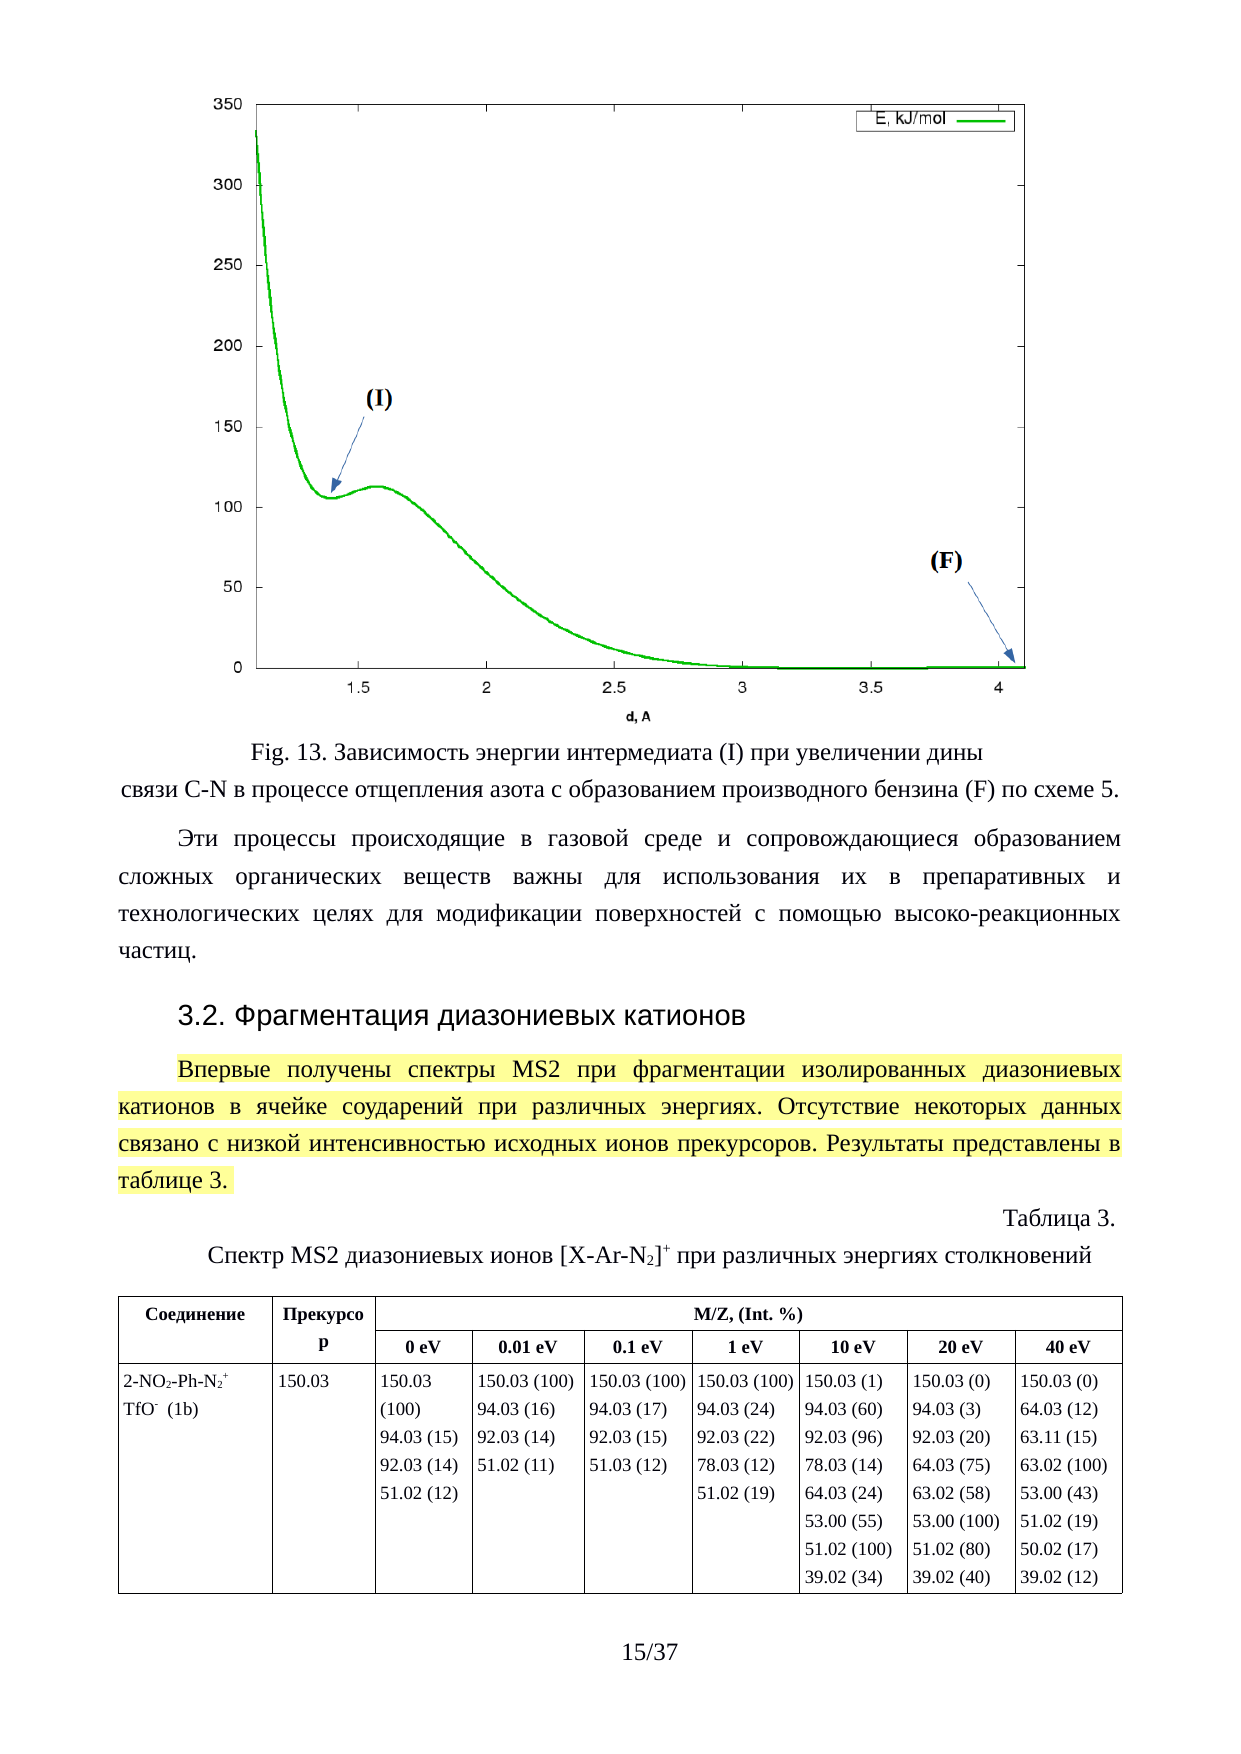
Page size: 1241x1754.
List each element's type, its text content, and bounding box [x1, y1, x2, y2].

table_cell 0.1 eV [585, 1331, 692, 1363]
table_cell 150.03 [273, 1364, 375, 1593]
table_header Прекурсор [273, 1297, 375, 1363]
table_cell 0 eV [376, 1331, 472, 1363]
table_cell 150.03 (100) 94.03 (17) 92.03 (15) 51.03 (12) [585, 1364, 692, 1593]
list 3.2. Фрагментация диазониевых катионов [177, 998, 1122, 1031]
table_cell 150.03 (100) 94.03 (16) 92.03 (14) 51.02 (11) [473, 1364, 584, 1593]
text связи C-N в процессе отщепления азота с образованием производного бензина (F) по схеме 5. [118, 774, 1122, 803]
text Впервые получены спектры MS2 при фрагментации изолированных диазониевых катионов в ячейке соударений при различных энергиях. Отсутствие некоторых данных связано с низкой интенсивностью исходных ионов прекурсоров. Результаты представлены в таблице 3. [118, 1054, 1122, 1194]
table_cell 150.03 (100) 94.03 (15) 92.03 (14) 51.02 (12) [376, 1364, 472, 1593]
table_cell 150.03 (0) 94.03 (3) 92.03 (20) 64.03 (75) 63.02 (58) 53.00 (100) 51.02 (80) 39.02 (40) [908, 1364, 1015, 1593]
text Эти процессы происходящие в газовой среде и сопровождающиеся образованием сложных органических веществ важны для использования их в препаративных и технологических целях для модификации поверхностей с помощью высоко-реакционных частиц. [118, 823, 1122, 964]
table_cell 0.01 eV [473, 1331, 584, 1363]
table_cell 40 eV [1016, 1331, 1122, 1363]
table_header Соединение [119, 1297, 272, 1363]
table_cell 10 eV [800, 1331, 907, 1363]
table_cell 150.03 (0) 64.03 (12) 63.11 (15) 63.02 (100) 53.00 (43) 51.02 (19) 50.02 (17) 39.02 (12) [1016, 1364, 1122, 1593]
table_cell 150.03 (1) 94.03 (60) 92.03 (96) 78.03 (14) 64.03 (24) 53.00 (55) 51.02 (100) 39.02 (34) [800, 1364, 907, 1593]
picture [203, 88, 1037, 729]
table_header M/Z, (Int. %) [376, 1297, 1122, 1330]
table_cell 1 eV [693, 1331, 799, 1363]
table_cell 20 eV [908, 1331, 1015, 1363]
text Таблица 3. [118, 1203, 1122, 1232]
text Спектр MS2 диазониевых ионов [X-Ar-N2]+ при различных энергиях столкновений [118, 1240, 1122, 1269]
text Fig. 13. Зависимость энергии интермедиата (I) при увеличении дины [118, 737, 1122, 766]
table_cell 2-NO2-Ph-N2+ TfO- (1b) [119, 1364, 272, 1593]
table_cell 150.03 (100) 94.03 (24) 92.03 (22) 78.03 (12) 51.02 (19) [693, 1364, 799, 1593]
